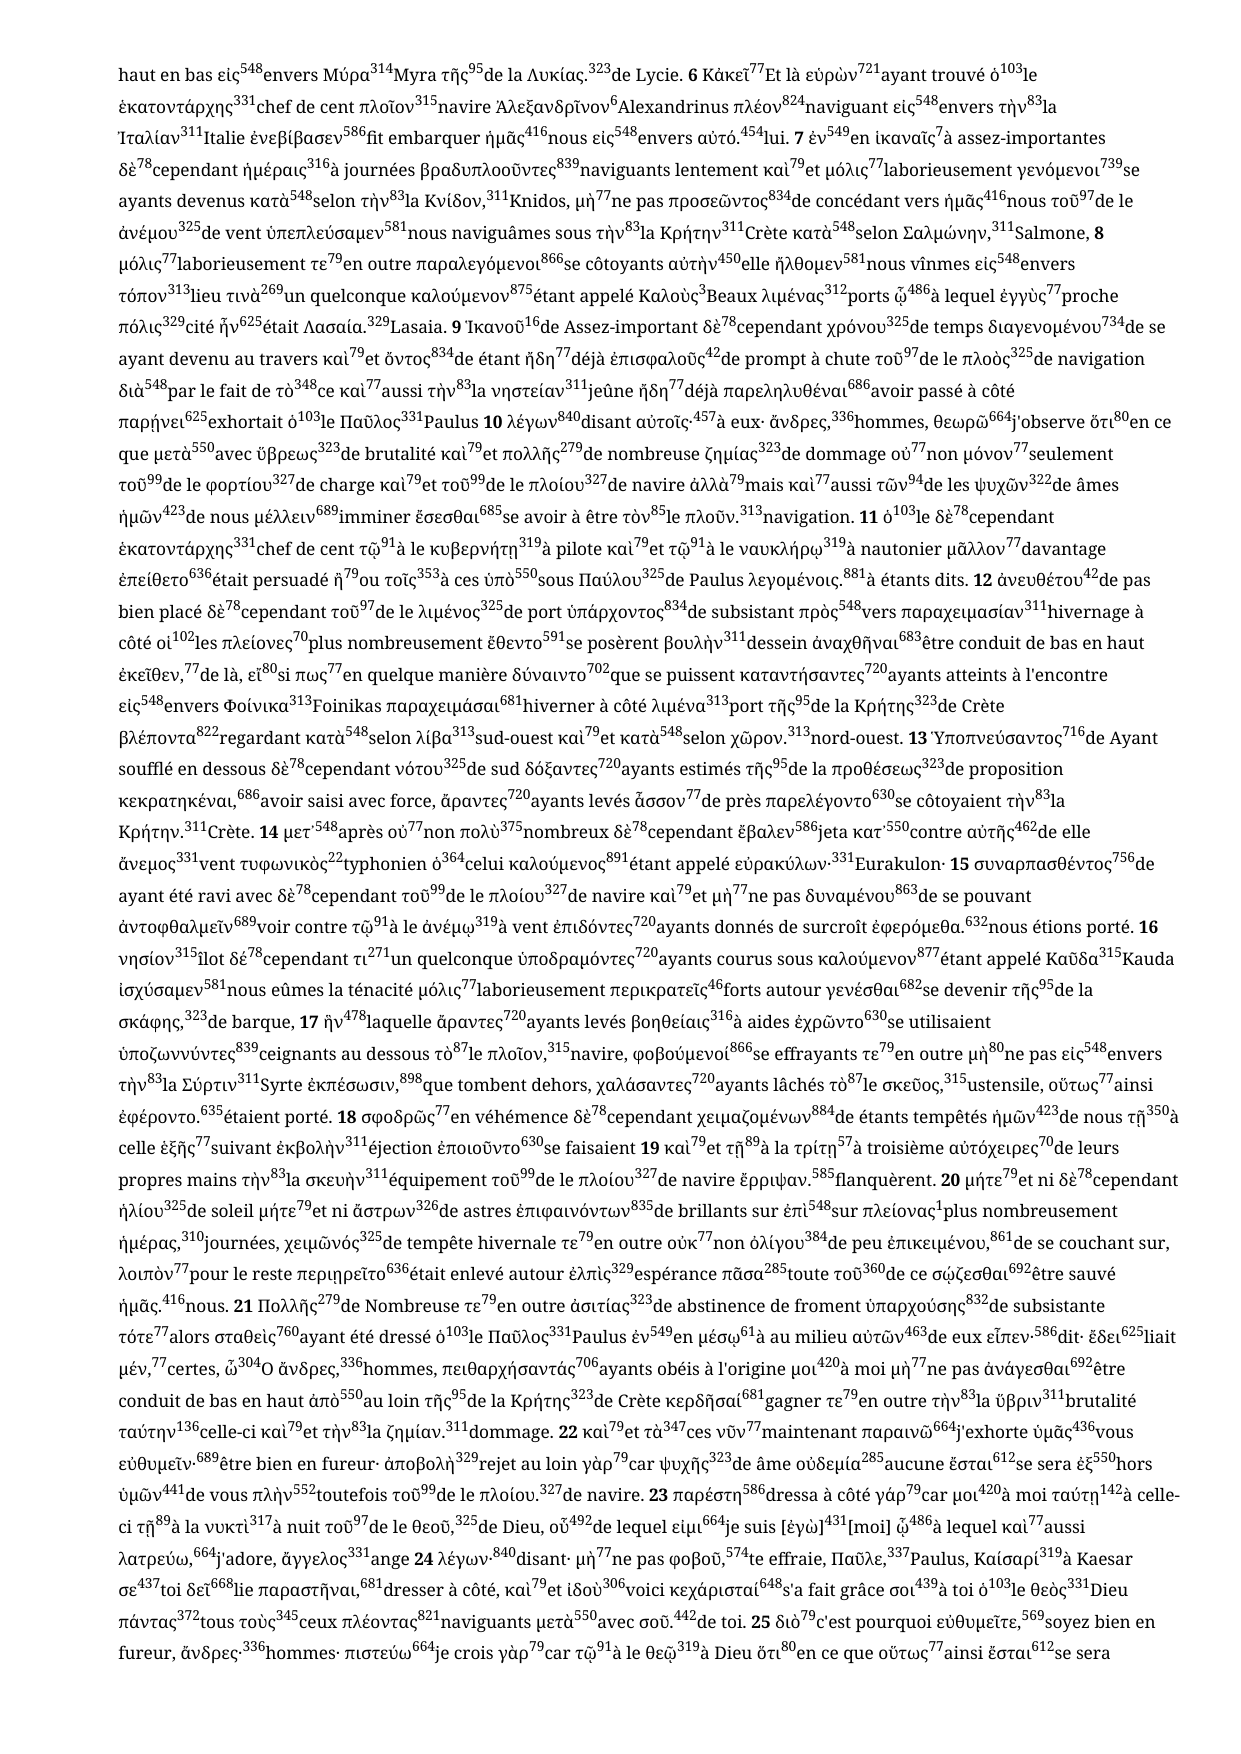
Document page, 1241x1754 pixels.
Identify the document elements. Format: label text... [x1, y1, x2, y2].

text 1 Ὡς80Comme δὲ78cependant ἐκρίθη600fut jugé τοῦ360de ce ἀποπλεῖν689naviguer au loin ἡμᾶς416nous εἰς548envers τὴν83la Ἰταλίαν,311Italie, παρεδίδουν624transmettaient τόν85le τε79en outre Παῦλον313Paulus καί79et τινας268des quelconques ἑτέρους114autres-différents δεσμώτας312détenus ἑκατοντάρχῃ319à chef de cent ὀνόματι321à nom Ἰουλίῳ319à Ioulios σπείρης323de spirale Σεβαστῆς.14de Vénérable. 2 ἐπιβάντες720ayants surmontés δὲ78cependant πλοίῳ321à navire Ἀδραμυττηνῷ12à Adramytte μέλλοντι830à imminant πλεῖν689naviguer εἰς548envers τοὺς84les κατὰ548selon τὴν83la Ἀσίαν311Asie τόπους312lieux ἀνήχθημεν595nous fûmes conduit de bas en haut ὄντος834de étant σὺν549avec ἡμῖν419à nous Ἀριστάρχου325de Aristarque Μακεδόνος325de Macédonien Θεσσαλονικέως.325de Thessalonicien. 3 τῇ89à la τε79en outre ἑτέρᾳ376à autre-différente κατήχθημεν595nous fûmes mené de haut en bas εἰς548envers Σιδῶνα,311Sidon, φιλανθρώπως77en amitié de l'humain τε79en outre ὁ103le Ἰούλιος331Ioulios τῷ91à le Παύλῳ319à Paulus χρησάμενος740se ayant utilisé ἐπέτρεψεν586permit πρὸς548vers τοὺς244les φίλους52amis πορευθέντι748à ayant été allé ἐπιμελείας323de soin τυχεῖν.681obtenir. 4 κἀκεῖθεν77et de là ἀναχθέντες759ayants étés conduits de bas en haut ὑπεπλεύσαμεν581nous naviguâmes sous τὴν83la Κύπρον311Chypre διὰ548par le fait de τὸ348ce τοὺς84les ἀνέμους312vents εἶναι689être ἐναντίους,31aux encontres, 5 τό87le τε79en outre πέλαγος315haute mer τὸ348ce κατὰ548selon τὴν83la Κιλικίαν311Cilicie καὶ79et Παμφυλίαν311Pamphylie διαπλεύσαντες720ayants navigués à travers κατήλθομεν581nous vînmes de haut en bas εἰς548envers Μύρα314Myra τῆς95de la Λυκίας.323de Lycie. 6 Κἀκεῖ77Et là εὑρὼν721ayant trouvé ὁ103le ἑκατοντάρχης331chef de cent πλοῖον315navire Ἀλεξανδρῖνον6Alexandrinus πλέον824naviguant εἰς548envers τὴν83la Ἰταλίαν311Italie ἐνεβίβασεν586fit embarquer ἡμᾶς416nous εἰς548envers αὐτό.454lui. 7 ἐν549en ἱκαναῖς7à assez-importantes δὲ78cependant ἡμέραις316à journées βραδυπλοοῦντες839naviguants lentement καὶ79et μόλις77laborieusement γενόμενοι739se ayants devenus κατὰ548selon τὴν83la Κνίδον,311Knidos, μὴ77ne pas προσεῶντος834de concédant vers ἡμᾶς416nous τοῦ97de le ἀνέμου325de vent ὑπεπλεύσαμεν581nous naviguâmes sous τὴν83la Κρήτην311Crète κατὰ548selon Σαλμώνην,311Salmone, 8 μόλις77laborieusement τε79en outre παραλεγόμενοι866se côtoyants αὐτὴν450elle ἤλθομεν581nous vînmes εἰς548envers τόπον313lieu τινὰ269un quelconque καλούμενον875étant appelé Καλοὺς3Beaux λιμένας312ports ᾧ486à lequel ἐγγὺς77proche πόλις329cité ἦν625était Λασαία.329Lasaia. 9 Ἱκανοῦ16de Assez-important δὲ78cependant χρόνου325de temps διαγενομένου734de se ayant devenu au travers καὶ79et ὄντος834de étant ἤδη77déjà ἐπισφαλοῦς42de prompt à chute τοῦ97de le πλοὸς325de navigation διὰ548par le fait de τὸ348ce καὶ77aussi τὴν83la νηστείαν311jeûne ἤδη77déjà παρεληλυθέναι686avoir passé à côté παρῄνει625exhortait ὁ103le Παῦλος331Paulus 10 λέγων840disant αὐτοῖς·457à eux· ἄνδρες,336hommes, θεωρῶ664j'observe ὅτι80en ce que μετὰ550avec ὕβρεως323de brutalité καὶ79et πολλῆς279de nombreuse ζημίας323de dommage οὐ77non μόνον77seulement τοῦ99de le φορτίου327de charge καὶ79et τοῦ99de le πλοίου327de navire ἀλλὰ79mais καὶ77aussi τῶν94de les ψυχῶν322de âmes ἡμῶν423de nous μέλλειν689imminer ἔσεσθαι685se avoir à être τὸν85le πλοῦν.313navigation. 11 ὁ103le δὲ78cependant ἑκατοντάρχης331chef de cent τῷ91à le κυβερνήτῃ319à pilote καὶ79et τῷ91à le ναυκλήρῳ319à nautonier μᾶλλον77davantage ἐπείθετο636était persuadé ἢ79ou τοῖς353à ces ὑπὸ550sous Παύλου325de Paulus λεγομένοις.881à étants dits. 12 ἀνευθέτου42de pas bien placé δὲ78cependant τοῦ97de le λιμένος325de port ὑπάρχοντος834de subsistant πρὸς548vers παραχειμασίαν311hivernage à côté οἱ102les πλείονες70plus nombreusement ἔθεντο591se posèrent βουλὴν311dessein ἀναχθῆναι683être conduit de bas en haut ἐκεῖθεν,77de là, εἴ80si πως77en quelque manière δύναιντο702que se puissent καταντήσαντες720ayants atteints à l'encontre εἰς548envers Φοίνικα313Foinikas παραχειμάσαι681hiverner à côté λιμένα313port τῆς95de la Κρήτης323de Crète βλέποντα822regardant κατὰ548selon λίβα313sud-ouest καὶ79et κατὰ548selon χῶρον.313nord-ouest. 13 Ὑποπνεύσαντος716de Ayant soufflé en dessous δὲ78cependant νότου325de sud δόξαντες720ayants estimés τῆς95de la προθέσεως323de proposition κεκρατηκέναι,686avoir saisi avec force, ἄραντες720ayants levés ἆσσον77de près παρελέγοντο630se côtoyaient τὴν83la Κρήτην.311Crète. 14 μετ᾽548après οὐ77non πολὺ375nombreux δὲ78cependant ἔβαλεν586jeta κατ᾽550contre αὐτῆς462de elle ἄνεμος331vent τυφωνικὸς22typhonien ὁ364celui καλούμενος891étant appelé εὐρακύλων·331Eurakulon· 15 συναρπασθέντος756de ayant été ravi avec δὲ78cependant τοῦ99de le πλοίου327de navire καὶ79et μὴ77ne pas δυναμένου863de se pouvant ἀντοφθαλμεῖν689voir contre τῷ91à le ἀνέμῳ319à vent ἐπιδόντες720ayants donnés de surcroît ἐφερόμεθα.632nous étions porté. 16 νησίον315îlot δέ78cependant τι271un quelconque ὑποδραμόντες720ayants courus sous καλούμενον877étant appelé Καῦδα315Κauda ἰσχύσαμεν581nous eûmes la ténacité μόλις77laborieusement περικρατεῖς46forts autour γενέσθαι682se devenir τῆς95de la σκάφης,323de barque, 17 ἣν478laquelle ἄραντες720ayants levés βοηθείαις316à aides ἐχρῶντο630se utilisaient ὑποζωννύντες839ceignants au dessous τὸ87le πλοῖον,315navire, φοβούμενοί866se effrayants τε79en outre μὴ80ne pas εἰς548envers τὴν83la Σύρτιν311Syrte ἐκπέσωσιν,898que tombent dehors, χαλάσαντες720ayants lâchés τὸ87le σκεῦος,315ustensile, οὕτως77ainsi ἐφέροντο.635étaient porté. 18 σφοδρῶς77en véhémence δὲ78cependant χειμαζομένων884de étants tempêtés ἡμῶν423de nous τῇ350à celle ἑξῆς77suivant ἐκβολὴν311éjection ἐποιοῦντο630se faisaient 19 καὶ79et τῇ89à la τρίτῃ57à troisième αὐτόχειρες70de leurs propres mains τὴν83la σκευὴν311équipement τοῦ99de le πλοίου327de navire ἔρριψαν.585flanquèrent. 20 μήτε79et ni δὲ78cependant ἡλίου325de soleil μήτε79et ni ἄστρων326de astres ἐπιφαινόντων835de brillants sur ἐπὶ548sur πλείονας1plus nombreusement ἡμέρας,310journées, χειμῶνός325de tempête hivernale τε79en outre οὐκ77non ὀλίγου384de peu ἐπικειμένου,861de se couchant sur, λοιπὸν77pour le reste περιῃρεῖτο636était enlevé autour ἐλπὶς329espérance πᾶσα285toute τοῦ360de ce σῴζεσθαι692être sauvé ἡμᾶς.416nous. 21 Πολλῆς279de Nombreuse τε79en outre ἀσιτίας323de abstinence de froment ὑπαρχούσης832de subsistante τότε77alors σταθεὶς760ayant été dressé ὁ103le Παῦλος331Paulus ἐν549en μέσῳ61à au milieu αὐτῶν463de eux εἶπεν·586dit· ἔδει625liait μέν,77certes, ὦ304O ἄνδρες,336hommes, πειθαρχήσαντάς706ayants obéis à l'origine μοι420à moi μὴ77ne pas ἀνάγεσθαι692être conduit de bas en haut ἀπὸ550au loin τῆς95de la Κρήτης323de Crète κερδῆσαί681gagner τε79en outre τὴν83la ὕβριν311brutalité ταύτην136celle-ci καὶ79et τὴν83la ζημίαν.311dommage. 22 καὶ79et τὰ347ces νῦν77maintenant παραινῶ664j'exhorte ὑμᾶς436vous εὐθυμεῖν·689être bien en fureur· ἀποβολὴ329rejet au loin γὰρ79car ψυχῆς323de âme οὐδεμία285aucune ἔσται612se sera ἐξ550hors ὑμῶν441de vous πλὴν552toutefois τοῦ99de le πλοίου.327de navire. 23 παρέστη586dressa à côté γάρ79car μοι420à moi ταύτῃ142à celle-ci τῇ89à la νυκτὶ317à nuit τοῦ97de le θεοῦ,325de Dieu, οὗ492de lequel εἰμι664je suis [ἐγὼ]431[moi] ᾧ486à lequel καὶ77aussi λατρεύω,664j'adore, ἄγγελος331ange 24 λέγων·840disant· μὴ77ne pas φοβοῦ,574te effraie, Παῦλε,337Paulus, Καίσαρί319à Kaesar σε437toi δεῖ668lie παραστῆναι,681dresser à côté, καὶ79et ἰδοὺ306voici κεχάρισταί648s'a fait grâce σοι439à toi ὁ103le θεὸς331Dieu πάντας372tous τοὺς345ceux πλέοντας821naviguants μετὰ550avec σοῦ.442de toi. 25 διὸ79c'est pourquoi εὐθυμεῖτε,569soyez bien en fureur, ἄνδρες·336hommes· πιστεύω664je crois γὰρ79car τῷ91à le θεῷ319à Dieu ὅτι80en ce que οὕτως77ainsi ἔσται612se sera καθ᾽548selon ὃν295lequel τρόπον313manière λελάληταί654a été bavardé μοι.420à moi. 26 εἰς548envers νῆσον311île δέ78cependant τινα267une quelconque δεῖ668lie ἡμᾶς416nous ἐκπεσεῖν.681tomber dehors. 27 Ὡς80Comme δὲ78cependant τεσσαρεσκαιδεκάτη212quatorzième νὺξ329nuit ἐγένετο592se devint διαφερομένων884de étants différés ἡμῶν423de nous ἐν549en τῷ91à le Ἀδρίᾳ,319à Adriatique, κατὰ548selon μέσον55au milieu τῆς95de la νυκτὸς323de nuit ὑπενόουν624soupçonnaient οἱ102les ναῦται330matelots προσάγειν689amener τινὰ267une quelconque αὐτοῖς457à eux χώραν.311région. 28 καὶ79et βολίσαντες720ayants sondés εὗρον585trouvèrent ὀργυιὰς310orgyies εἴκοσι,176vingt, βραχὺ6court δὲ78cependant διαστήσαντες720ayants dressés à travers καὶ79et πάλιν77de nouveau βολίσαντες720ayants sondés εὗρον585trouvèrent ὀργυιὰς310orgyies δεκαπέντε·176quinze· 29 φοβούμενοί866se effrayants τε79en outre μή80ne pas που77quelque part où κατὰ548selon τραχεῖς3raboteux τόπους312lieux ἐκπέσωμεν,894que nous tombions dehors, ἐκ550hors πρύμνης323de poupe ῥίψαντες720ayants flanqués ἀγκύρας310ancres τέσσαρας176quatre ηὔχοντο630se souhaitaient ἡμέραν311journée γενέσθαι.682se devenir. 30 Τῶν96de Les δὲ78cependant ναυτῶν324de matelots ζητούντων833de cherchants φυγεῖν681fuir ἐκ550hors τοῦ99de le πλοίου327de navire καὶ79et χαλασάντων715de ayants lâchés τὴν83la σκάφην311barque εἰς548envers τὴν83la θάλασσαν311mer προφάσει317à apparence en avant ὡς80comme ἐκ550hors πρῴρης323de proue ἀγκύρας310ancres μελλόντων833de imminants ἐκτείνειν,689étendre, 31 εἶπεν586dit ὁ103le Παῦλος331Paulus τῷ91à le ἑκατοντάρχῃ319à chef de cent καὶ79et τοῖς90à les στρατιώταις·318à soldats· ἐὰν80si le cas échéant μὴ77ne pas οὗτοι363ceux-ci μείνωσιν898que restent ἐν549en τῷ93à le πλοίῳ,321à navire, ὑμεῖς447vous σωθῆναι683être sauvé οὐ77non δύνασθε.671vous vous pouvez. 32 τότε77alors ἀπέκοψαν585coupèrent au loin οἱ102les στρατιῶται330soldats τὰ86les σχοινία314cordages τῆς95de la σκάφης323de barque καὶ79et εἴασαν585concédèrent αὐτὴν450elle ἐκπεσεῖν.681tomber dehors. 33 Ἄχρι80Jusqu'à l'extrémité δὲ78cependant οὗ494de lequel ἡμέρα329journée ἤμελλεν625imminait γίνεσθαι,690se devenir, παρεκάλει625appelait à côté ὁ103le Παῦλος331Paulus ἅπαντας372en totalités μεταλαβεῖν681prendre avec au-delà τροφῆς323de nourriture λέγων·840disant· τεσσαρεσκαιδεκάτην201quatorzième σήμερον77aujourd'hui ἡμέραν311journée προσδοκῶντες839attendants ἄσιτοι70sans froments διατελεῖτε665vous parachevez μηθὲν375ne pas un προσλαβόμενοι.739se ayants pris auprès. 34 διὸ79c'est pourquoi παρακαλῶ664j'appelle à côté ὑμᾶς436vous μεταλαβεῖν681prendre avec au-delà τροφῆς·323de nourriture· τοῦτο366ce-ci γὰρ79car πρὸς550vers τῆς95de la ὑμετέρας440de votre σωτηρίας323de sauvetage ὑπάρχει,668subsiste, οὐδενὸς384de aucun γὰρ79car ὑμῶν441de vous θρὶξ329cheveu ἀπὸ550au loin τῆς95de la κεφαλῆς323de tête ἀπολεῖται.612se dépérira. 35 εἴπας721ayant dit δὲ78cependant ταῦτα347ces-ci καὶ79et λαβὼν721ayant pris ἄρτον313pain εὐχαρίστησεν586rendit grâce τῷ91à le θεῷ319à Dieu ἐνώπιον552en devant πάντων383de tous καὶ79et κλάσας721ayant cassé ἤρξατο592se origina ἐσθίειν.689manger. 36 εὔθυμοι46biens en fureurs δὲ78cependant γενόμενοι739se ayants devenus πάντες389tous καὶ77aussi αὐτοὶ468eux προσελάβοντο591se prirent auprès τροφῆς.323de nourriture. 37 ἤμεθα626nous nous étions δὲ78cependant αἱ100les πᾶσαι284toutes ψυχαὶ328âmes ἐν549en τῷ93à le πλοίῳ321à navire διακόσιαι68deux cents ἑβδομήκοντα68soixante-dix ἕξ.68six. 38 κορεσθέντες759ayants étés rassasiés δὲ78cependant τροφῆς323de nourriture ἐκούφιζον624allégeaient τὸ87le πλοῖον315navire ἐκβαλλόμενοι866se éjectants τὸν85le σῖτον313froment εἰς548envers τὴν83la θάλασσαν.311mer. 39 Ὅτε80Lorsque δὲ78cependant ἡμέρα329journée ἐγένετο,592se devint, τὴν83la γῆν311terre οὐκ77non ἐπεγίνωσκον,624reconnaissaient, κόλπον313sein δέ78cependant τινα269un quelconque κατενόουν624intelligeaient complètement ἔχοντα822ayant αἰγιαλὸν313rivage εἰς548envers ὃν480lequel ἐβουλεύοντο630se délibéraient εἰ80si δύναιντο702que se puissent ἐξῶσαι681expulser τὸ87le πλοῖον.315navire. 40 καὶ79et τὰς82les ἀγκύρας310ancres περιελόντες720ayants enlevés autour εἴων624concédaient εἰς548envers τὴν83la θάλασσαν,311mer, ἅμα77simultanément ἀνέντες720ayants rompus τὰς82les ζευκτηρίας310attaches τῶν98de les πηδαλίων326de gouvernails καὶ79et ἐπάραντες720ayants surélevés τὸν85le ἀρτέμωνα313artimon τῇ350à celle πνεούσῃ826à soufflante κατεῖχον624tenaient de haut en bas εἰς548envers τὸν85le αἰγιαλόν.313rivage. 41 περιπεσόντες720ayants tombés autour δὲ78cependant εἰς548envers τόπον313lieu διθάλασσον4divisé en deux mers ἐπέκειλαν585échouèrent τὴν83la ναῦν311vaisseau καὶ79et ἡ101la μὲν79certes πρῷρα329proue ἐρείσασα719ayante soutenue ἔμεινεν586resta ἀσάλευτος,69inébranlable, ἡ101la δὲ78cependant πρύμνα329poupe ἐλύετο636était délié ὑπὸ550sous τῆς95de la βίας323de violence [τῶν94[de les κυμάτων].326de vagues]. 42 Τῶν96de Les δὲ78cependant στρατιωτῶν324de soldats βουλὴ329dessein ἐγένετο592se devint ἵνα80afin que τοὺς84les δεσμώτας312détenus ἀποκτείνωσιν,898que tuent catégoriquement, μή80ne pas τις390un quelconque ἐκκολυμβήσας721ayant nagé au dehors διαφύγῃ.899que fuie à travers. 43 ὁ103le δὲ78cependant ἑκατοντάρχης331chef de cent βουλόμενος867se ayant dessein διασῶσαι681sauver par le fait de τὸν85le Παῦλον313Paulus ἐκώλυσεν586empêcha αὐτοὺς451eux τοῦ259de le βουλήματος,327de dessein, ἐκέλευσέν586ordonna τε79en outre τοὺς345ceux δυναμένους848se pouvants κολυμβᾶν689nager ἀπορίψαντας706ayants flanqués au loin πρώτους52premiers ἐπὶ548sur τὴν83la γῆν311terre ἐξιέναι689aller dehors 44 καὶ79et τοὺς84les λοιποὺς372restants οὓς372lesquels μὲν79certes ἐπὶ549sur σανίσιν,316à planches, οὓς372lesquels δὲ78cependant ἐπί550sur τινων385de des quelconques τῶν359de ces ἀπὸ550au loin τοῦ99de le πλοίου.327de navire. καὶ79et οὕτως77ainsi ἐγένετο592se devint πάντας372tous διασωθῆναι683être sauvé par le fait de ἐπὶ548sur τὴν83la γῆν.311terre. [118, 59, 1181, 1665]
